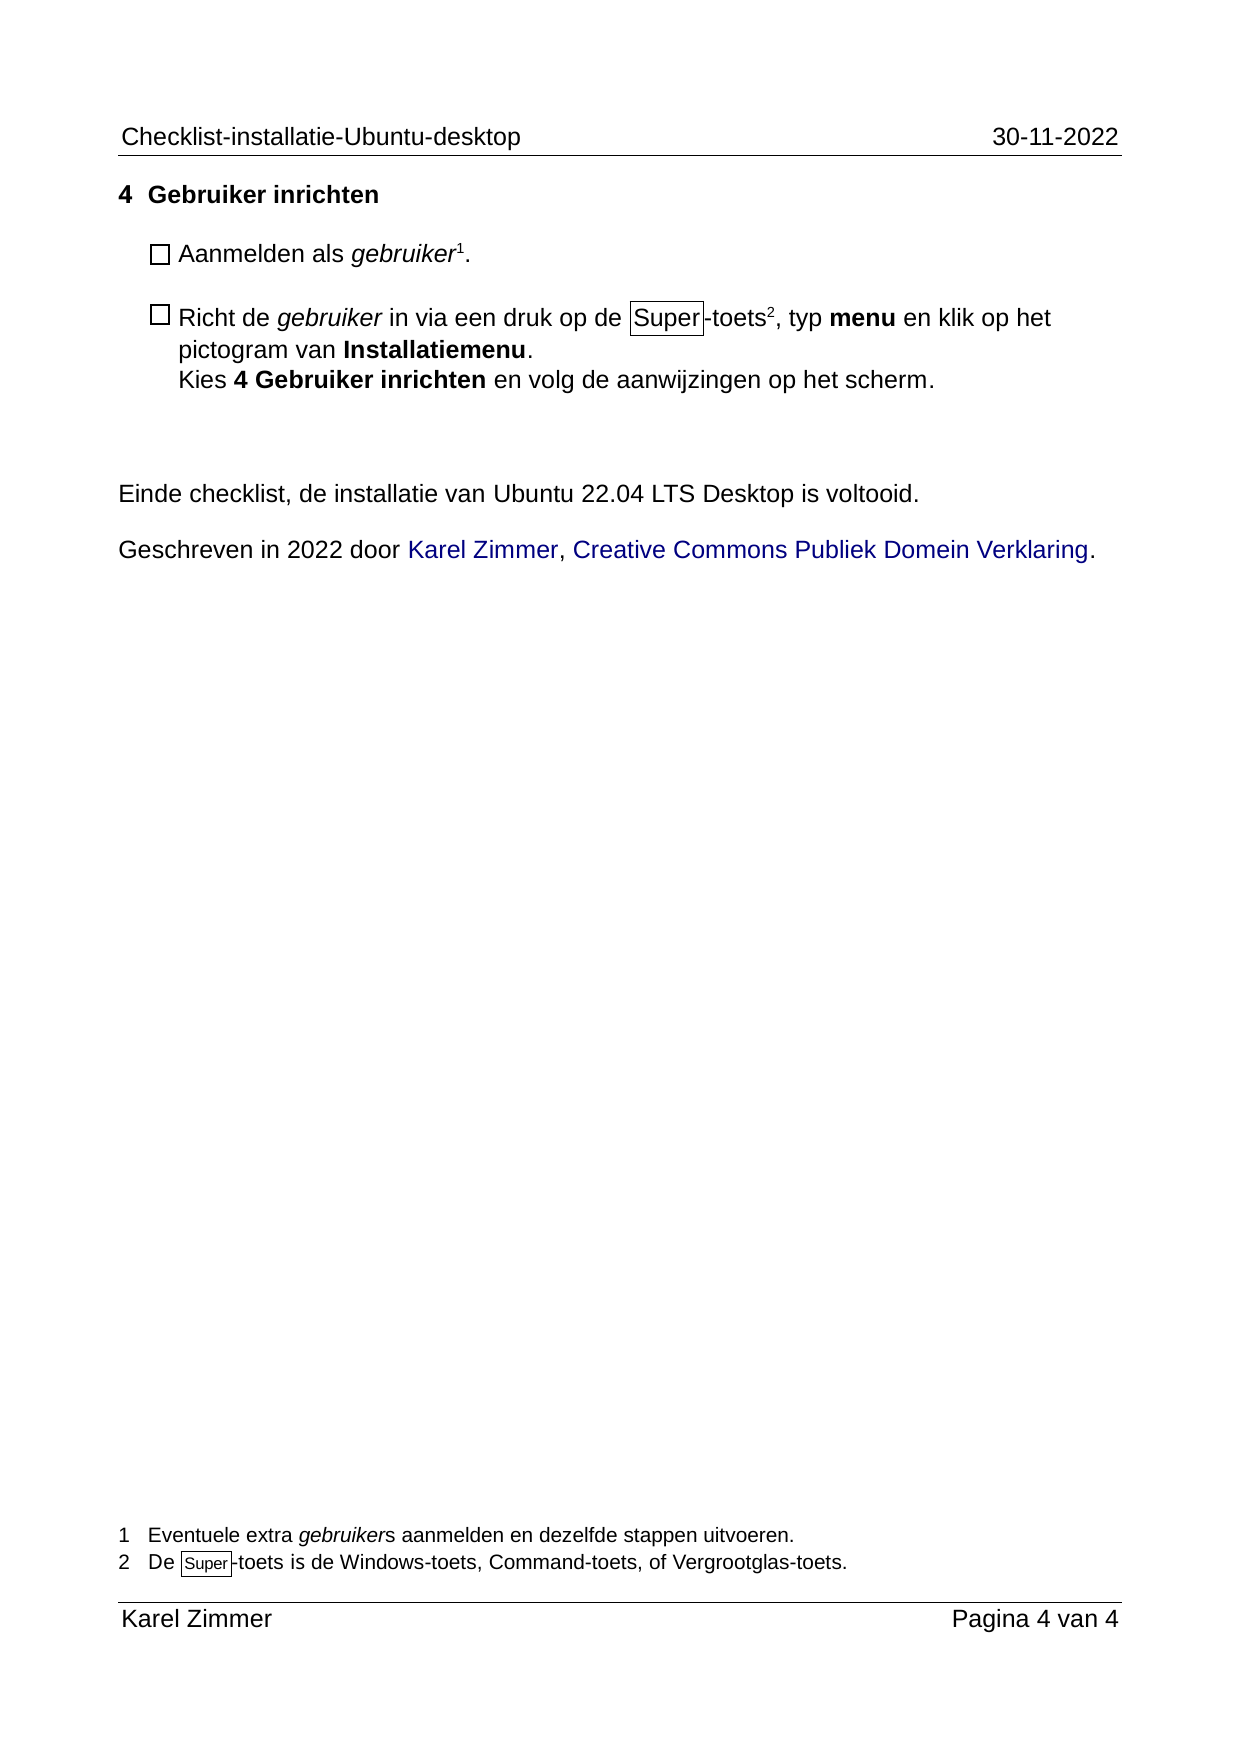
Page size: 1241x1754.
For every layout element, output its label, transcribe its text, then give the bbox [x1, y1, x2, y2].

table_cell Richt de gebruiker in via een druk op de Super-toets, typ menu en klik op het pictogram van Installatiemenu. [177, 300, 1122, 365]
table_header Aanmelden als gebruiker. [177, 239, 1122, 269]
table_cell [141, 269, 177, 300]
text Einde checklist, de installatie van Ubuntu 22.04 LTS Desktop is voltooid. [118, 479, 1122, 507]
list Gebruiker inrichten [118, 177, 1122, 211]
table_cell [141, 300, 177, 365]
table_header [141, 239, 177, 269]
text Geschreven in 2022 door Karel Zimmer, Creative Commons Publiek Domein Verklaring. [118, 536, 1122, 563]
table_cell Kies 4 Gebruiker inrichten en volg de aanwijzingen op het scherm. [177, 365, 1122, 395]
table_cell [177, 269, 1122, 300]
table_cell [141, 365, 177, 395]
